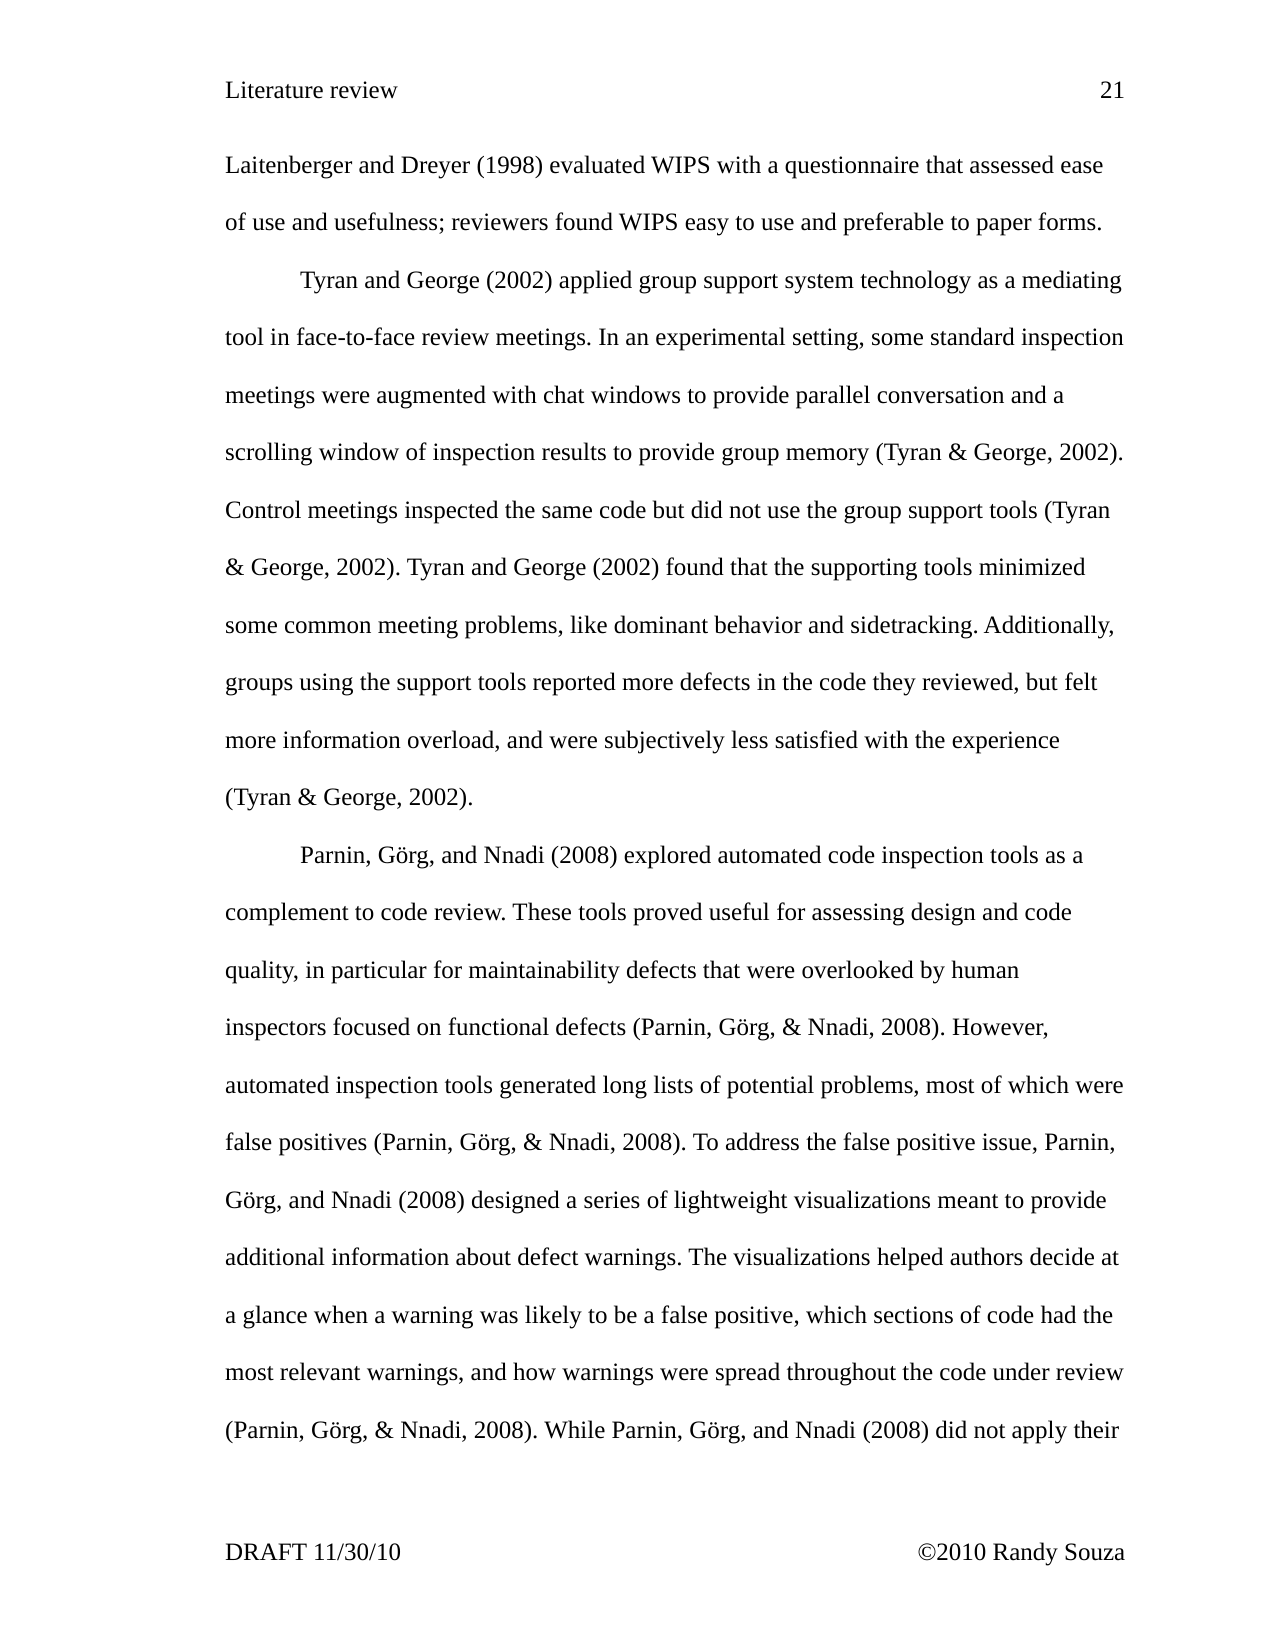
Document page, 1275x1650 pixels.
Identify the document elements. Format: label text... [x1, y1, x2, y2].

text Laitenberger and Dreyer (1998) evaluated WIPS with a questionnaire that assessed ease of use and usefulness; reviewers found WIPS easy to use and preferable to paper forms. [225, 150, 1125, 236]
text Tyran and George (2002) applied group support system technology as a mediating tool in face-to-face review meetings. In an experimental setting, some standard inspection meetings were augmented with chat windows to provide parallel conversation and a scrolling window of inspection results to provide group memory (Tyran & George, 2002). Control meetings inspected the same code but did not use the group support tools (Tyran & George, 2002). Tyran and George (2002) found that the supporting tools minimized some common meeting problems, like dominant behavior and sidetracking. Additionally, groups using the support tools reported more defects in the code they reviewed, but felt more information overload, and were subjectively less satisfied with the experience (Tyran & George, 2002). [225, 265, 1125, 811]
text Parnin, Görg, and Nnadi (2008) explored automated code inspection tools as a complement to code review. These tools proved useful for assessing design and code quality, in particular for maintainability defects that were overlooked by human inspectors focused on functional defects (Parnin, Görg, & Nnadi, 2008). However, automated inspection tools generated long lists of potential problems, most of which were false positives (Parnin, Görg, & Nnadi, 2008). To address the false positive issue, Parnin, Görg, and Nnadi (2008) designed a series of lightweight visualizations meant to provide additional information about defect warnings. The visualizations helped authors decide at a glance when a warning was likely to be a false positive, which sections of code had the most relevant warnings, and how warnings were spread throughout the code under review (Parnin, Görg, & Nnadi, 2008). While Parnin, Görg, and Nnadi (2008) did not apply their [225, 840, 1125, 1444]
